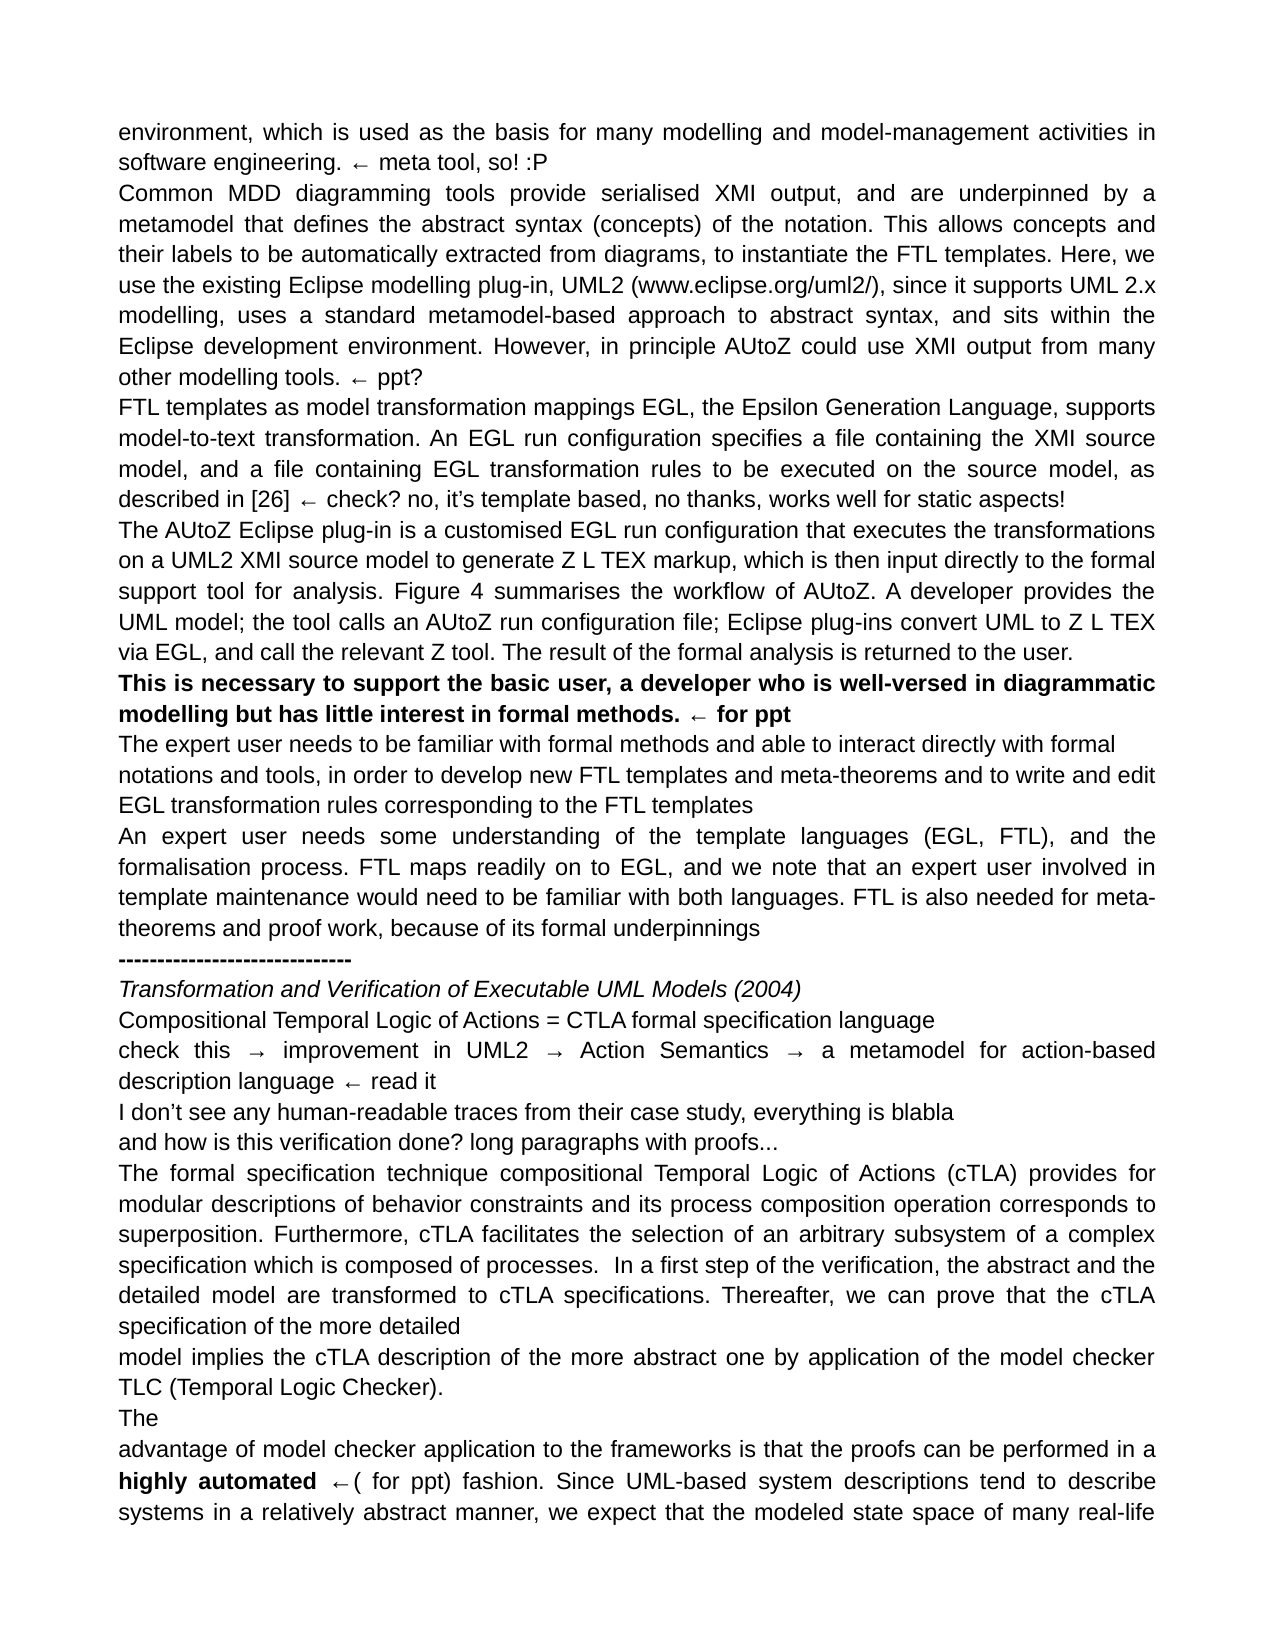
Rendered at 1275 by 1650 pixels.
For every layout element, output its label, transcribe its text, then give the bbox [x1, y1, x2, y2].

text check this → improvement in UML2 → Action Semantics → a metamodel for action-based description language ← read it [118, 1037, 1157, 1094]
text This is necessary to support the basic user, a developer who is well-versed in diagrammatic modelling but has little interest in formal methods. ← for ppt [118, 669, 1157, 727]
text I don’t see any human-readable traces from their case study, everything is blabla [118, 1098, 1157, 1125]
text model implies the cTLA description of the more abstract one by application of the model checker TLC (Temporal Logic Checker). [118, 1343, 1157, 1401]
text The formal specification technique compositional Temporal Logic of Actions (cTLA) provides for modular descriptions of behavior constraints and its process composition operation corresponds to superposition. Furthermore, cTLA facilitates the selection of an arbitrary subsystem of a complex specification which is composed of processes. In a first step of the verification, the abstract and the detailed model are transformed to cTLA specifications. Thereafter, we can prove that the cTLA specification of the more detailed [118, 1159, 1157, 1339]
text FTL templates as model transformation mappings EGL, the Epsilon Generation Language, supports model-to-text transformation. An EGL run configuration specifies a file containing the XMI source model, and a file containing EGL transformation rules to be executed on the source model, as described in [26] ← check? no, it’s template based, no thanks, works well for static aspects! [118, 394, 1157, 512]
text Common MDD diagramming tools provide serialised XMI output, and are underpinned by a metamodel that defines the abstract syntax (concepts) of the notation. This allows concepts and their labels to be automatically extracted from diagrams, to instantiate the FTL templates. Here, we use the existing Eclipse modelling plug-in, UML2 (www.eclipse.org/uml2/), since it supports UML 2.x modelling, uses a standard metamodel-based approach to abstract syntax, and sits within the Eclipse development environment. However, in principle AUtoZ could use XMI output from many other modelling tools. ← ppt? [118, 179, 1157, 390]
text The [118, 1404, 1157, 1431]
text The expert user needs to be familiar with formal methods and able to interact directly with formal [118, 731, 1157, 757]
text Compositional Temporal Logic of Actions = CTLA formal specification language [118, 1006, 1157, 1033]
text The AUtoZ Eclipse plug-in is a customised EGL run configuration that executes the transformations on a UML2 XMI source model to generate Z L TEX markup, which is then input directly to the formal support tool for analysis. Figure 4 summarises the workflow of AUtoZ. A developer provides the UML model; the tool calls an AUtoZ run configuration file; Eclipse plug-ins convert UML to Z L TEX via EGL, and call the relevant Z tool. The result of the formal analysis is returned to the user. [118, 516, 1157, 666]
text notations and tools, in order to develop new FTL templates and meta-theorems and to write and edit EGL transformation rules corresponding to the FTL templates [118, 761, 1157, 819]
text advantage of model checker application to the frameworks is that the proofs can be performed in a highly automated ←( for ppt) fashion. Since UML-based system descriptions tend to describe systems in a relatively abstract manner, we expect that the modeled state space of many real-life [118, 1435, 1157, 1525]
text environment, which is used as the basis for many modelling and model-management activities in software engineering. ← meta tool, so! :P [118, 118, 1157, 176]
text and how is this verification done? long paragraphs with proofs... [118, 1129, 1157, 1156]
text ------------------------------ [118, 945, 1157, 972]
text Transformation and Verification of Executable UML Models (2004) [118, 976, 1157, 1002]
text An expert user needs some understanding of the template languages (EGL, FTL), and the formalisation process. FTL maps readily on to EGL, and we note that an expert user involved in template maintenance would need to be familiar with both languages. FTL is also needed for meta-theorems and proof work, because of its formal underpinnings [118, 822, 1157, 941]
